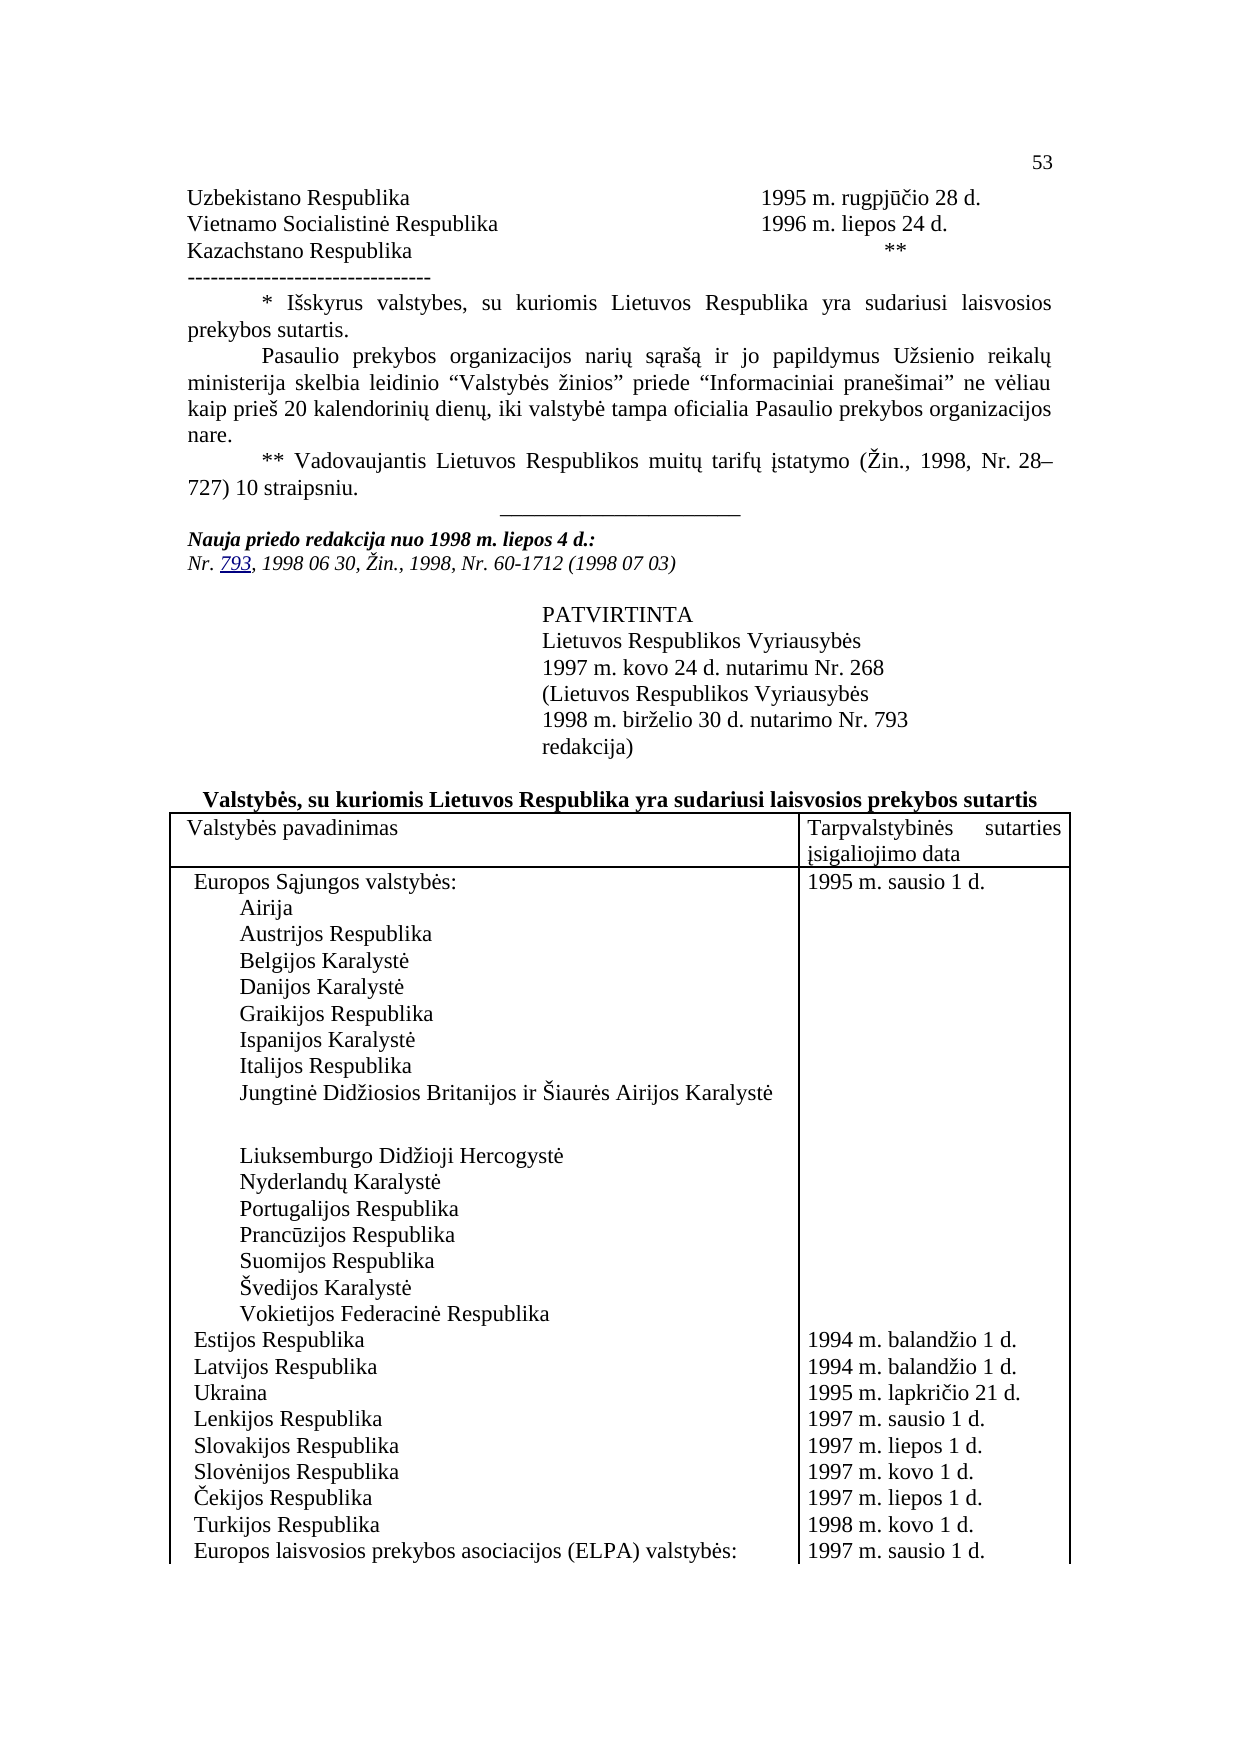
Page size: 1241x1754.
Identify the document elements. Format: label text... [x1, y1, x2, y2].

table_cell [800, 894, 1069, 921]
table_cell Švedijos Karalystė [171, 1274, 798, 1300]
table_cell [800, 1247, 1069, 1274]
table_cell [800, 921, 1069, 947]
table_cell Belgijos Karalystė [171, 947, 798, 973]
table_cell Lenkijos Respublika [171, 1405, 798, 1432]
text * Išskyrus valstybes, su kuriomis Lietuvos Respublika yra sudariusi laisvosios prekybos sutartis. [187, 289, 1053, 342]
table_cell Graikijos respublika [171, 1000, 798, 1026]
text ** Vadovaujantis Lietuvos Respublikos muitų tarifų įstatymo (Žin., 1998, Nr. 28–727) 10 straipsniu. [187, 448, 1053, 500]
table_cell Airija [171, 894, 798, 921]
table_cell Latvijos Respublika [171, 1353, 798, 1379]
table_cell 1995 m. sausio 1 d. [800, 868, 1069, 894]
subtitle 1997 m. kovo 24 d. nutarimu Nr. 268 [542, 654, 1053, 680]
table_cell ispanijos Karalystė [171, 1026, 798, 1052]
table_cell [800, 1052, 1069, 1079]
table_cell 1997 m. kovo 1 d. [800, 1458, 1069, 1484]
table_cell Estijos Respublika [171, 1326, 798, 1353]
table_cell Slovakijos Respublika [171, 1432, 798, 1458]
table_cell 1994 m. balandžio 1 d. [800, 1353, 1069, 1379]
table_cell Slovėnijos Respublika [171, 1458, 798, 1484]
table_cell Liuksemburgo Didžioji Hercogystė [171, 1142, 798, 1168]
table_cell Danijos karalystė [171, 973, 798, 999]
table_cell 1995 m. rugpjūčio 28 d. [659, 184, 1132, 210]
table_cell [800, 1274, 1069, 1300]
table_cell [800, 1026, 1069, 1052]
table_cell [800, 1168, 1069, 1194]
table_cell [800, 1142, 1069, 1168]
table_cell 1996 m. liepos 24 d. [659, 210, 1132, 237]
text Nr. 793, 1998 06 30, Žin., 1998, Nr. 60-1712 (1998 07 03) [187, 551, 1053, 575]
table_cell 1994 m. balandžio 1 d. [800, 1326, 1069, 1353]
table_cell Turkijos Respublika [171, 1511, 798, 1537]
table_cell Nyderlandų karalystė [171, 1168, 798, 1194]
table_header valstybės pavadinimas [171, 814, 798, 866]
table_cell Europos sąjungos valstybės: [171, 868, 798, 894]
table_cell [800, 1079, 1069, 1142]
table_cell [800, 947, 1069, 973]
table_cell Europos laisvosios prekybos asociacijos (ELPA) valstybės: [171, 1537, 798, 1563]
table_cell 1997 m. sausio 1 d. [800, 1405, 1069, 1432]
subtitle PATVIRTINTA [542, 601, 1053, 627]
text Pasaulio prekybos organizacijos narių sąrašą ir jo papildymus Užsienio reikalų ministerija skelbia leidinio “Valstybės žinios” priede “Informaciniai pranešimai” ne vėliau kaip prieš 20 kalendorinių dienų, iki valstybė tampa oficialia Pasaulio prekybos organizacijos nare. [187, 342, 1053, 448]
table_cell Portugalijos Respublika [171, 1195, 798, 1221]
table_cell Kazachstano Respublika [175, 237, 659, 263]
table_cell [800, 973, 1069, 999]
table_cell Ukraina [171, 1379, 798, 1405]
table_cell Prancūzijos Respublika [171, 1221, 798, 1247]
table_cell Italijos respublika [171, 1052, 798, 1079]
table_cell [800, 1000, 1069, 1026]
table_cell Jungtinė Didžiosios Britanijos ir šiaurės Airijos karalystė [171, 1079, 798, 1142]
table_cell 1998 m. kovo 1 d. [800, 1511, 1069, 1537]
table_cell Vietnamo Socialistinė Respublika [175, 210, 659, 237]
table_cell [800, 1300, 1069, 1326]
table_cell Uzbekistano Respublika [175, 184, 659, 210]
table_header Tarpvalstybinės sutarties įsigaliojimo data [800, 814, 1069, 866]
table_cell Austrijos respublika [171, 921, 798, 947]
subtitle Valstybės, su kuriomis Lietuvos Respublika yra sudariusi laisvosios prekybos sutartis [187, 786, 1053, 812]
text redakcija) [542, 733, 1053, 759]
table_cell [800, 1221, 1069, 1247]
subtitle Lietuvos Respublikos Vyriausybės [542, 627, 1053, 654]
table_cell 1997 m. liepos 1 d. [800, 1485, 1069, 1511]
subtitle 1998 m. birželio 30 d. nutarimo Nr. 793 [542, 707, 1053, 733]
table_cell Suomijos Respublika [171, 1247, 798, 1274]
text (Lietuvos Respublikos Vyriausybės [542, 680, 1053, 707]
text -------------------------------- [187, 263, 1053, 289]
text Nauja priedo redakcija nuo 1998 m. liepos 4 d.: [187, 527, 1053, 551]
table_cell Čekijos Respublika [171, 1485, 798, 1511]
text ––––––––––––––––––––– [187, 500, 1053, 527]
table_cell 1997 m. sausio 1 d. [800, 1537, 1069, 1563]
table_cell ** [659, 237, 1132, 263]
table_cell [800, 1195, 1069, 1221]
table_cell Vokietijos Federacinė Respublika [171, 1300, 798, 1326]
table_cell 1997 m. liepos 1 d. [800, 1432, 1069, 1458]
table_cell 1995 m. lapkričio 21 d. [800, 1379, 1069, 1405]
